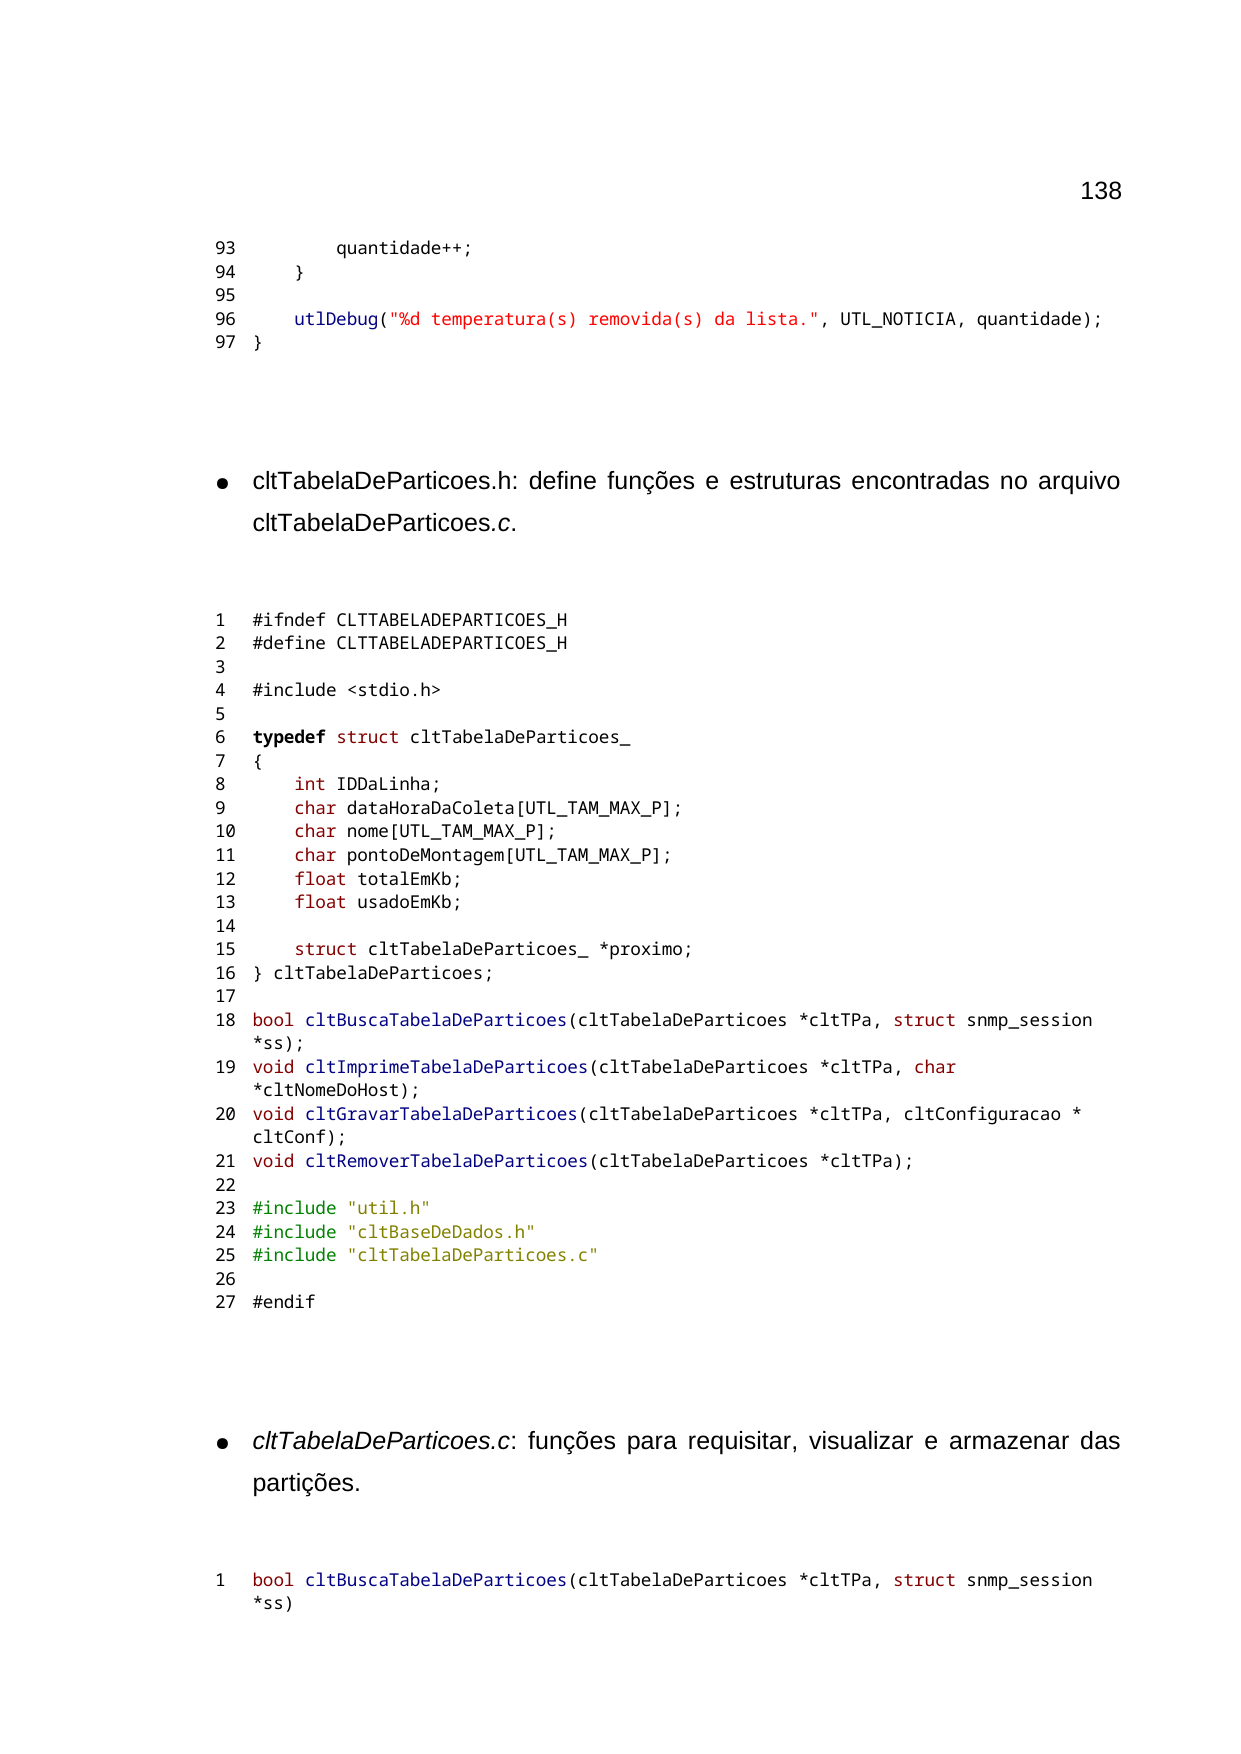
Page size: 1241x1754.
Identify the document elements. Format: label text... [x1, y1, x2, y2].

list } [215, 330, 1122, 354]
list bool cltBuscaTabelaDeParticoes(cltTabelaDeParticoes *cltTPa, struct snmp_session *ss) [215, 1567, 1122, 1614]
list char nome[UTL_TAM_MAX_P]; [215, 819, 1122, 843]
list #include "cltBaseDeDados.h" [215, 1219, 1122, 1243]
list #ifndef CLTTABELADEPARTICOES_H [215, 607, 1122, 631]
list #include "cltTabelaDeParticoes.c" [215, 1243, 1122, 1267]
list { [215, 749, 1122, 772]
list #define CLTTABELADEPARTICOES_H [215, 631, 1122, 654]
list char pontoDeMontagem[UTL_TAM_MAX_P]; [215, 843, 1122, 866]
list bool cltBuscaTabelaDeParticoes(cltTabelaDeParticoes *cltTPa, struct snmp_session *ss); [215, 1008, 1122, 1055]
list void cltGravarTabelaDeParticoes(cltTabelaDeParticoes *cltTPa, cltConfiguracao * cltConf); [215, 1102, 1122, 1149]
list cltTabelaDeParticoes.h: define funções e estruturas encontradas no arquivo cltTabelaDeParticoes.c. [215, 467, 1122, 537]
list float totalEmKb; [215, 866, 1122, 890]
list quantidade++; [215, 236, 1122, 260]
list utlDebug("%d temperatura(s) removida(s) da lista.", UTL_NOTICIA, quantidade); [215, 307, 1122, 330]
list void cltImprimeTabelaDeParticoes(cltTabelaDeParticoes *cltTPa, char *cltNomeDoHost); [215, 1055, 1122, 1102]
list typedef struct cltTabelaDeParticoes_ [215, 725, 1122, 749]
list cltTabelaDeParticoes.c: funções para requisitar, visualizar e armazenar das partições. [215, 1427, 1122, 1497]
list #include "util.h" [215, 1196, 1122, 1219]
list } cltTabelaDeParticoes; [215, 961, 1122, 984]
list #include <stdio.h> [215, 678, 1122, 702]
list struct cltTabelaDeParticoes_ *proximo; [215, 937, 1122, 961]
list } [215, 260, 1122, 283]
list #endif [215, 1290, 1122, 1314]
list void cltRemoverTabelaDeParticoes(cltTabelaDeParticoes *cltTPa); [215, 1149, 1122, 1172]
list float usadoEmKb; [215, 890, 1122, 913]
list char dataHoraDaColeta[UTL_TAM_MAX_P]; [215, 796, 1122, 819]
list int IDDaLinha; [215, 772, 1122, 796]
